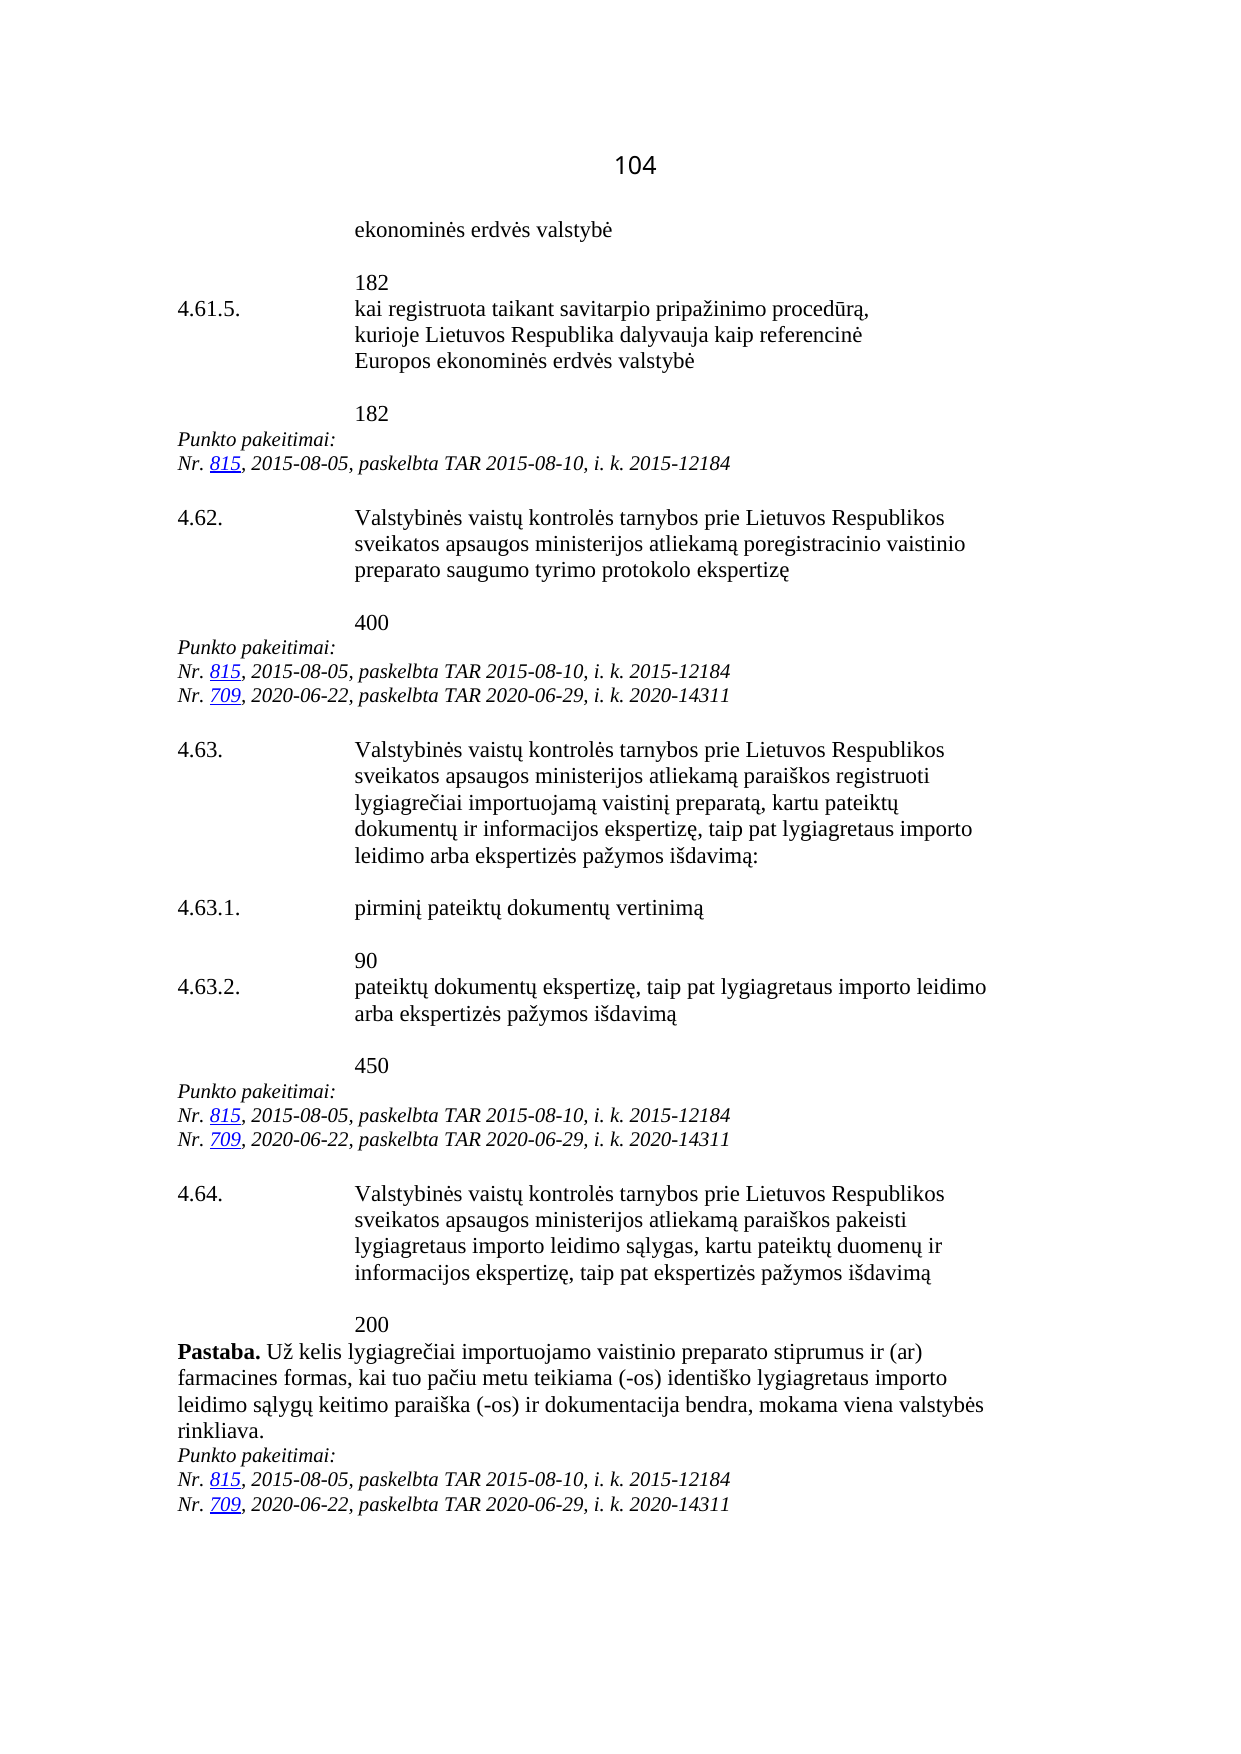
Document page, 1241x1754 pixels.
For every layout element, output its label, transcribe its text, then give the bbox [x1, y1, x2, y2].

text Europos ekonominės erdvės valstybė 182 [354, 348, 945, 427]
text Nr. 815, 2015-08-05, paskelbta TAR 2015-08-10, i. k. 2015-12184 [177, 659, 1092, 683]
text Punkto pakeitimai: [177, 635, 1092, 659]
text Pastaba. Už kelis lygiagrečiai importuojamo vaistinio preparato stiprumus ir (ar) farmacines formas, kai tuo pačiu metu teikiama (-os) identiško lygiagretaus importo leidimo sąlygų keitimo paraiška (-os) ir dokumentacija bendra, mokama viena valstybės rinkliava. [177, 1338, 1004, 1443]
text Nr. 709, 2020-06-22, paskelbta TAR 2020-06-29, i. k. 2020-14311 [177, 1491, 1092, 1516]
text 4.64. Valstybinės vaistų kontrolės tarnybos prie Lietuvos Respublikos sveikatos apsaugos ministerijos atliekamą paraiškos pakeisti lygiagretaus importo leidimo sąlygas, kartu pateiktų duomenų ir informacijos ekspertizę, taip pat ekspertizės pažymos išdavimą 200 [177, 1180, 1004, 1338]
text Punkto pakeitimai: [177, 1443, 1092, 1467]
text 4.61.5. kai registruota taikant savitarpio pripažinimo procedūrą, [177, 295, 945, 321]
text Nr. 815, 2015-08-05, paskelbta TAR 2015-08-10, i. k. 2015-12184 [177, 451, 1092, 475]
text 4.62. Valstybinės vaistų kontrolės tarnybos prie Lietuvos Respublikos sveikatos apsaugos ministerijos atliekamą poregistracinio vaistinio preparato saugumo tyrimo protokolo ekspertizę 400 [177, 503, 1004, 635]
text kurioje Lietuvos Respublika dalyvauja kaip referencinė [354, 321, 945, 348]
text Punkto pakeitimai: [177, 1079, 1092, 1103]
text Nr. 815, 2015-08-05, paskelbta TAR 2015-08-10, i. k. 2015-12184 [177, 1467, 1092, 1491]
text ekonominės erdvės valstybė 182 [354, 216, 945, 295]
text Nr. 709, 2020-06-22, paskelbta TAR 2020-06-29, i. k. 2020-14311 [177, 1127, 1092, 1151]
text 4.63. Valstybinės vaistų kontrolės tarnybos prie Lietuvos Respublikos sveikatos apsaugos ministerijos atliekamą paraiškos registruoti lygiagrečiai importuojamą vaistinį preparatą, kartu pateiktų dokumentų ir informacijos ekspertizę, taip pat lygiagretaus importo leidimo arba ekspertizės pažymos išdavimą: [177, 736, 1004, 894]
text Nr. 815, 2015-08-05, paskelbta TAR 2015-08-10, i. k. 2015-12184 [177, 1103, 1092, 1127]
text 4.63.1. pirminį pateiktų dokumentų vertinimą 90 [177, 894, 1004, 973]
text 4.63.2. pateiktų dokumentų ekspertizę, taip pat lygiagretaus importo leidimo arba ekspertizės pažymos išdavimą 450 [177, 973, 1004, 1079]
text Nr. 709, 2020-06-22, paskelbta TAR 2020-06-29, i. k. 2020-14311 [177, 683, 1092, 707]
text Punkto pakeitimai: [177, 427, 1092, 451]
